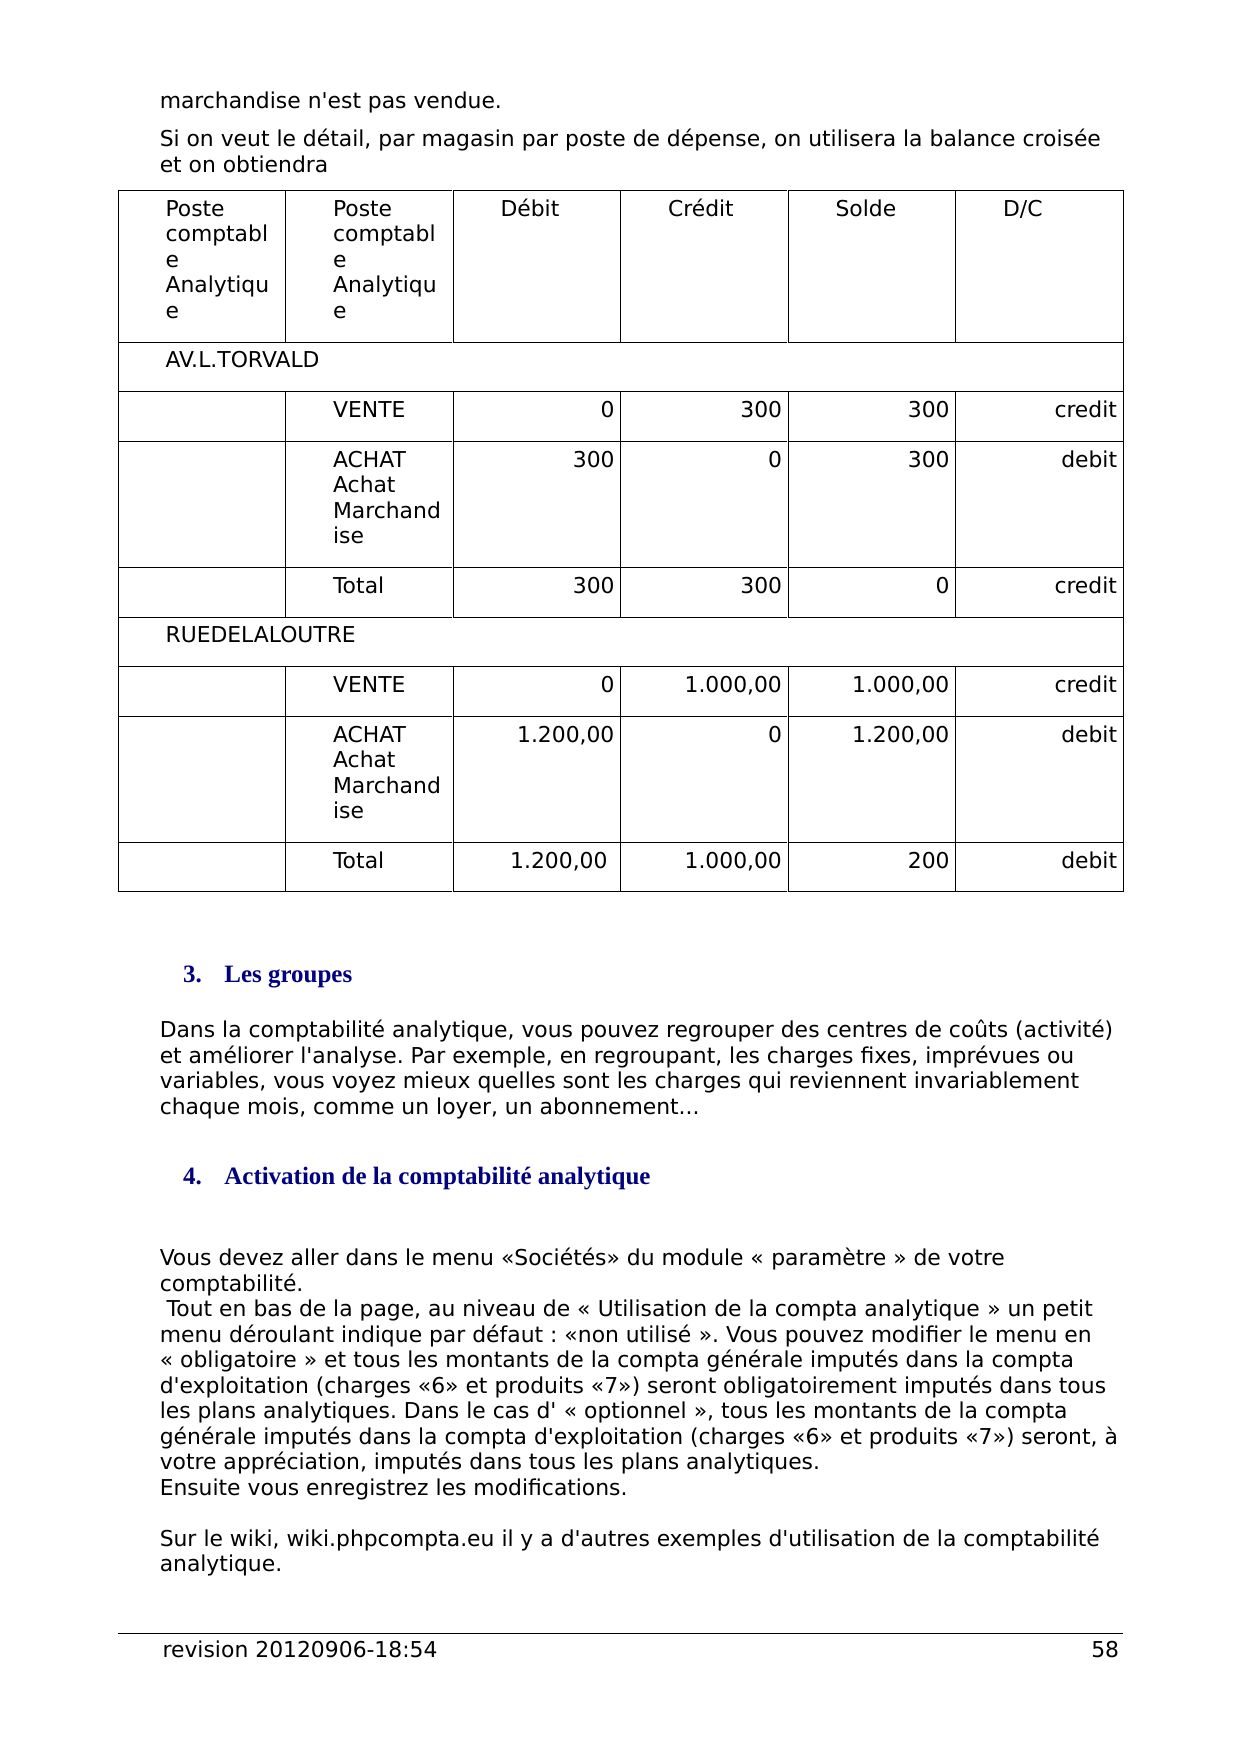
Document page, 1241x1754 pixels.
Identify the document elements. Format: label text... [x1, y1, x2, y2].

table_cell ACHAT Achat Marchandise [286, 717, 452, 842]
table_cell VENTE [286, 392, 452, 441]
subtitle Activation de la comptabilité analytique [177, 1161, 1123, 1190]
table_cell 300 [789, 442, 955, 567]
table_cell credit [956, 392, 1123, 441]
text Ensuite vous enregistrez les modifications. [159, 1475, 1123, 1500]
table_cell [119, 568, 285, 617]
table_cell 1.000,00 [621, 667, 787, 716]
text Dans la comptabilité analytique, vous pouvez regrouper des centres de coûts (activité) et améliorer l'analyse. Par exemple, en regroupant, les charges fixes, imprévues ou variables, vous voyez mieux quelles sont les charges qui reviennent invariablement chaque mois, comme un loyer, un abonnement... [159, 1017, 1123, 1119]
table_cell 0 [789, 568, 955, 617]
table_cell 0 [621, 442, 787, 567]
text Si on veut le détail, par magasin par poste de dépense, on utilisera la balance croisée et on obtiendra [159, 127, 1123, 178]
table_cell 1.200,00 [454, 843, 620, 891]
text Sur le wiki, wiki.phpcompta.eu il y a d'autres exemples d'utilisation de la comptabilité analytique. [159, 1526, 1123, 1577]
table_cell credit [956, 568, 1123, 617]
table_header Crédit [621, 191, 787, 342]
table_cell [119, 392, 285, 441]
table_cell 0 [454, 667, 620, 716]
table_cell credit [956, 667, 1123, 716]
table_cell 1.200,00 [789, 717, 955, 842]
table_header Poste comptable Analytique [286, 191, 452, 342]
table_header D/C [956, 191, 1123, 342]
table_cell 300 [454, 442, 620, 567]
table_cell Total [286, 843, 452, 891]
table_cell 300 [621, 392, 787, 441]
table_cell 300 [621, 568, 787, 617]
table_cell debit [956, 843, 1123, 891]
table_cell [119, 717, 285, 842]
table_cell 0 [454, 392, 620, 441]
table_cell [119, 442, 285, 567]
subtitle Les groupes [177, 959, 1123, 988]
table_cell debit [956, 442, 1123, 567]
table_cell 1.000,00 [621, 843, 787, 891]
table_cell 300 [454, 568, 620, 617]
table_cell AV.L.TORVALD [119, 343, 1123, 391]
table_cell 1.000,00 [789, 667, 955, 716]
table_cell 300 [789, 392, 955, 441]
table_cell RUEDELALOUTRE [119, 618, 1123, 666]
table_cell [119, 667, 285, 716]
table_cell 0 [621, 717, 787, 842]
text marchandise n'est pas vendue. [159, 88, 1123, 114]
table_header Poste comptable Analytique [119, 191, 285, 342]
table_header Débit [454, 191, 620, 342]
table_header Solde [789, 191, 955, 342]
table_cell VENTE [286, 667, 452, 716]
text Vous devez aller dans le menu «Sociétés» du module « paramètre » de votre comptabilité. [159, 1245, 1123, 1296]
table_cell Total [286, 568, 452, 617]
table_cell [119, 843, 285, 891]
table_cell ACHAT Achat Marchandise [286, 442, 452, 567]
table_cell 200 [789, 843, 955, 891]
text Tout en bas de la page, au niveau de « Utilisation de la compta analytique » un petit menu déroulant indique par défaut : «non utilisé ». Vous pouvez modifier le menu en « obligatoire » et tous les montants de la compta générale imputés dans la compta d'exploitation (charges «6» et produits «7») seront obligatoirement imputés dans tous les plans analytiques. Dans le cas d' « optionnel », tous les montants de la compta générale imputés dans la compta d'exploitation (charges «6» et produits «7») seront, à votre appréciation, imputés dans tous les plans analytiques. [159, 1296, 1123, 1475]
table_cell debit [956, 717, 1123, 842]
table_cell 1.200,00 [454, 717, 620, 842]
